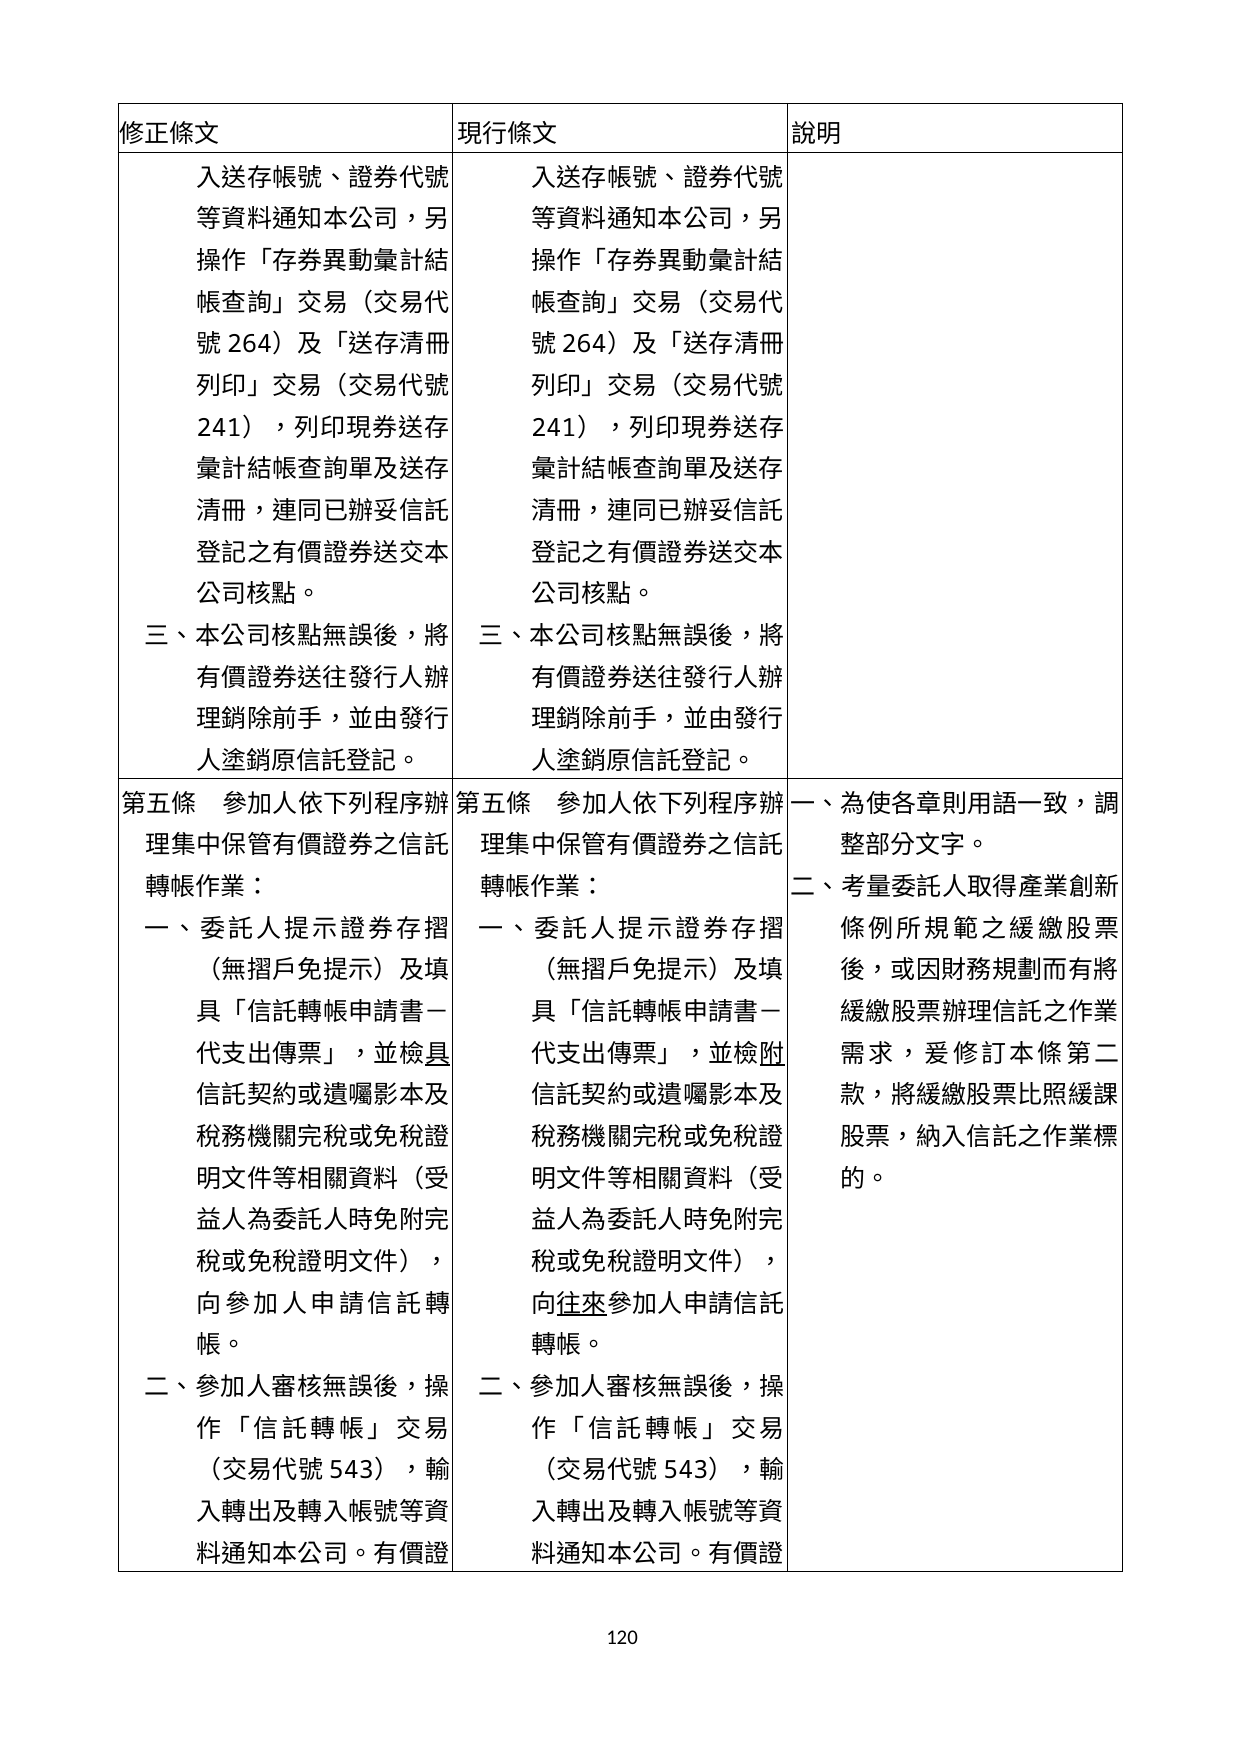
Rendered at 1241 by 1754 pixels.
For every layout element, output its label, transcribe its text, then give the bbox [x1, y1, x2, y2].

table_header 說明 [788, 104, 1122, 152]
table_header 修正條文 [119, 104, 452, 152]
table_cell 入送存帳號、證券代號等資料通知本公司，另操作「存券異動彙計結帳查詢」交易（交易代號264）及「送存清冊列印」交易（交易代號241），列印現券送存彙計結帳查詢單及送存清冊，連同已辦妥信託登記之有價證券送交本公司核點。 三、本公司核點無誤後，將有價證券送往發行人辦理銷除前手，並由發行人塗銷原信託登記。 [119, 153, 452, 778]
table_cell 一、為使各章則用語一致，調整部分文字。 二、考量委託人取得產業創新條例所規範之緩繳股票後，或因財務規劃而有將緩繳股票辦理信託之作業需求，爰修訂本條第二款，將緩繳股票比照緩課股票，納入信託之作業標的。 [788, 779, 1122, 1571]
table_header 現行條文 [453, 104, 787, 152]
table_cell 入送存帳號、證券代號等資料通知本公司，另操作「存券異動彙計結帳查詢」交易（交易代號264）及「送存清冊列印」交易（交易代號241），列印現券送存彙計結帳查詢單及送存清冊，連同已辦妥信託登記之有價證券送交本公司核點。 三、本公司核點無誤後，將有價證券送往發行人辦理銷除前手，並由發行人塗銷原信託登記。 [453, 153, 787, 778]
table_cell 第五條 參加人依下列程序辦理集中保管有價證券之信託轉帳作業： 一、委託人提示證券存摺（無摺戶免提示）及填具「信託轉帳申請書－代支出傳票」，並檢附信託契約或遺囑影本及稅務機關完稅或免稅證明文件等相關資料（受益人為委託人時免附完稅或免稅證明文件），向往來參加人申請信託轉帳。 二、參加人審核無誤後，操作「信託轉帳」交易（交易代號543），輸入轉出及轉入帳號等資料通知本公司。有價證 [453, 779, 787, 1571]
table_cell [788, 153, 1122, 778]
table_cell 第五條 參加人依下列程序辦理集中保管有價證券之信託轉帳作業： 一、委託人提示證券存摺（無摺戶免提示）及填具「信託轉帳申請書－代支出傳票」，並檢具信託契約或遺囑影本及稅務機關完稅或免稅證明文件等相關資料（受益人為委託人時免附完稅或免稅證明文件），向參加人申請信託轉帳。 二、參加人審核無誤後，操作「信託轉帳」交易（交易代號543），輸入轉出及轉入帳號等資料通知本公司。有價證 [119, 779, 452, 1571]
